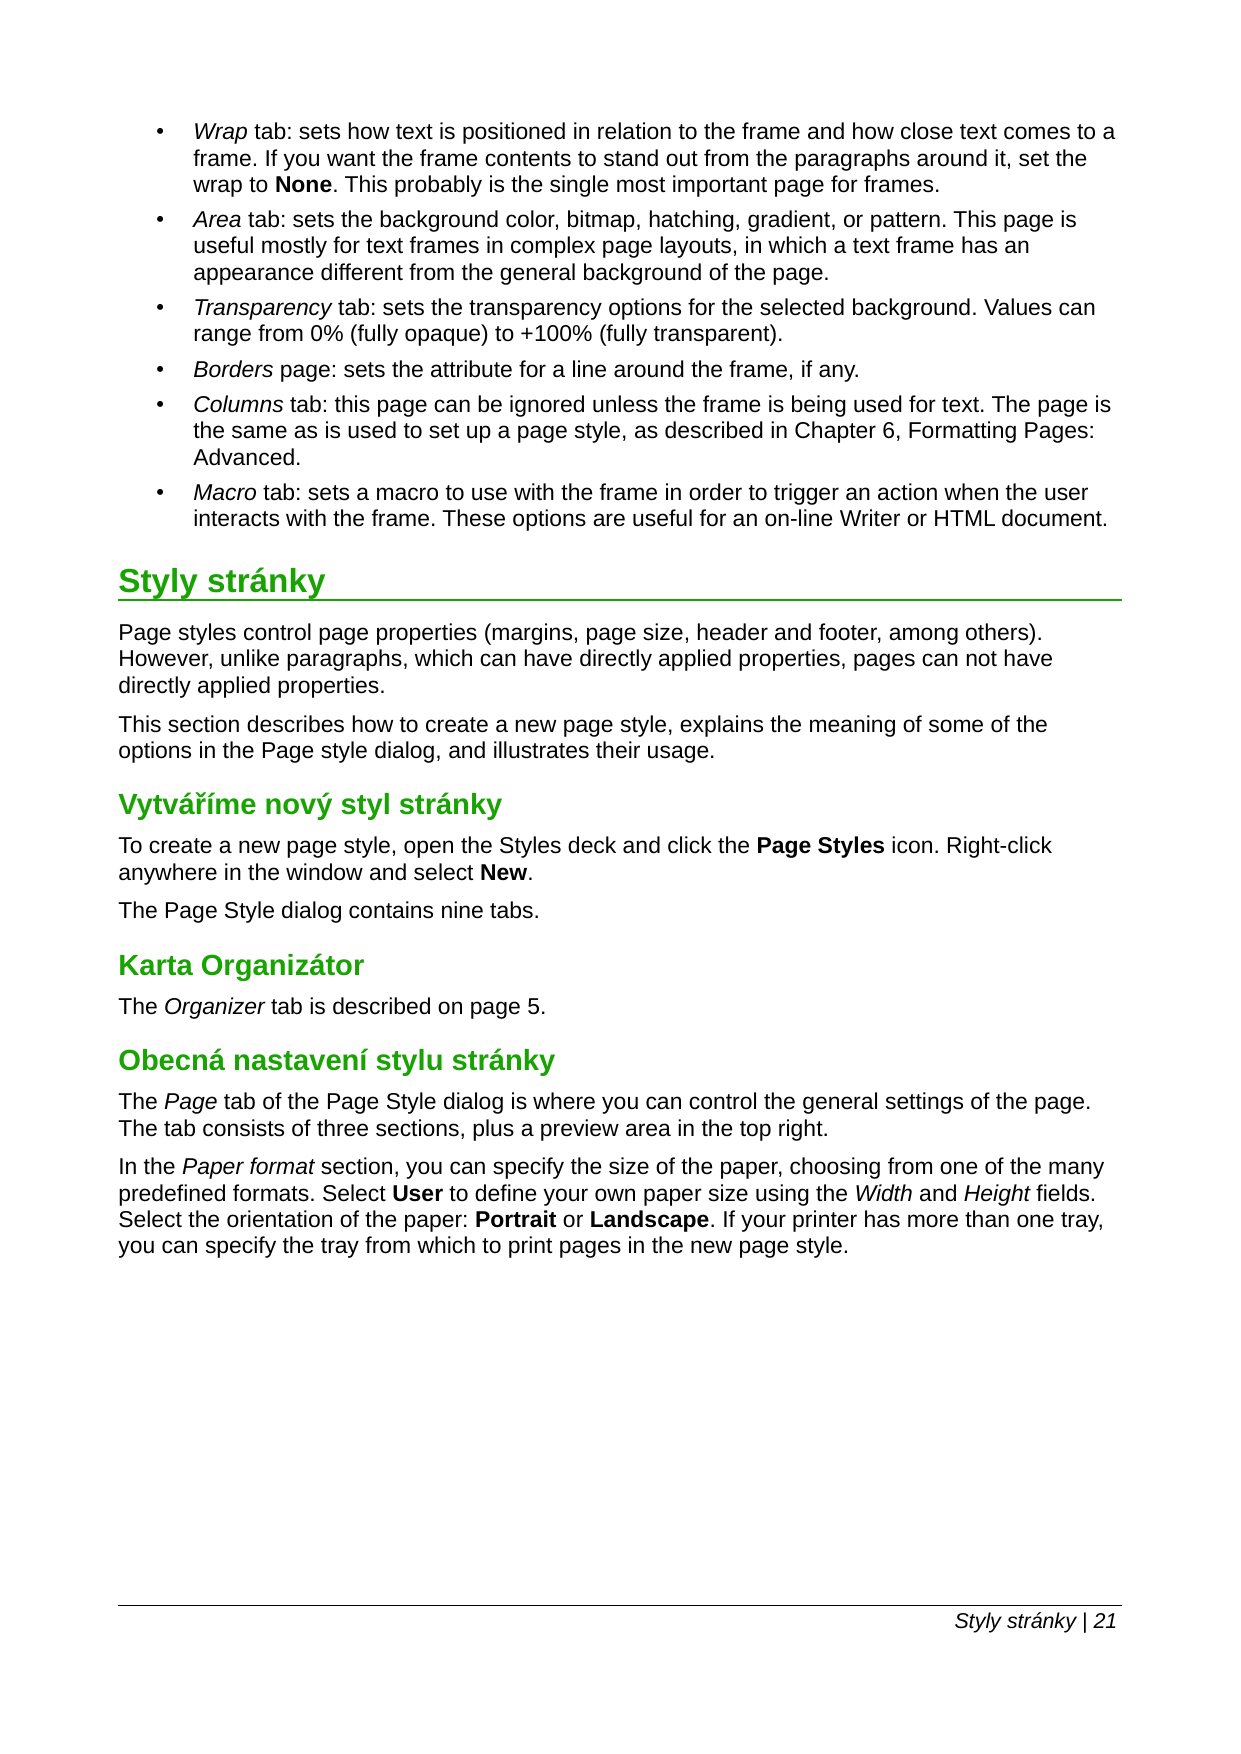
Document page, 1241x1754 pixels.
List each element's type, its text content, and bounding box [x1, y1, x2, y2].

list Area tab: sets the background color, bitmap, hatching, gradient, or pattern. This page is useful mostly for text frames in complex page layouts, in which a text frame has an appearance different from the general background of the page. [156, 206, 1122, 285]
text The Page Style dialog contains nine tabs. [118, 897, 1122, 924]
text The Page tab of the Page Style dialog is where you can control the general settings of the page. The tab consists of three sections, plus a preview area in the top right. [118, 1088, 1122, 1141]
list Borders page: sets the attribute for a line around the frame, if any. [156, 356, 1122, 382]
text This section describes how to create a new page style, explains the meaning of some of the options in the Page style dialog, and illustrates their usage. [118, 711, 1122, 763]
subtitle Styly stránky [118, 561, 1122, 599]
text In the Paper format section, you can specify the size of the paper, choosing from one of the many predefined formats. Select User to define your own paper size using the Width and Height fields. Select the orientation of the paper: Portrait or Landscape. If your printer has more than one tray, you can specify the tray from which to print pages in the new page style. [118, 1153, 1122, 1259]
text The Organizer tab is described on page 5. [118, 993, 1122, 1019]
list Columns tab: this page can be ignored unless the frame is being used for text. The page is the same as is used to set up a page style, as described in Chapter 6, Formatting Pages: Advanced. [156, 391, 1122, 470]
text Page styles control page properties (margins, page size, header and footer, among others). However, unlike paragraphs, which can have directly applied properties, pages can not have directly applied properties. [118, 619, 1122, 698]
text To create a new page style, open the Styles deck and click the Page Styles icon. Right-click anywhere in the window and select New. [118, 832, 1122, 885]
list Transparency tab: sets the transparency options for the selected background. Values can range from 0% (fully opaque) to +100% (fully transparent). [156, 294, 1122, 347]
list Wrap tab: sets how text is positioned in relation to the frame and how close text comes to a frame. If you want the frame contents to stand out from the paragraphs around it, set the wrap to None. This probably is the single most important page for frames. [156, 118, 1122, 197]
subtitle Karta Organizátor [118, 947, 1122, 981]
subtitle Vytváříme nový styl stránky [118, 787, 1122, 821]
list Macro tab: sets a macro to use with the frame in order to trigger an action when the user interacts with the frame. These options are useful for an on-line Writer or HTML document. [156, 479, 1122, 531]
subtitle Obecná nastavení stylu stránky [118, 1043, 1122, 1076]
